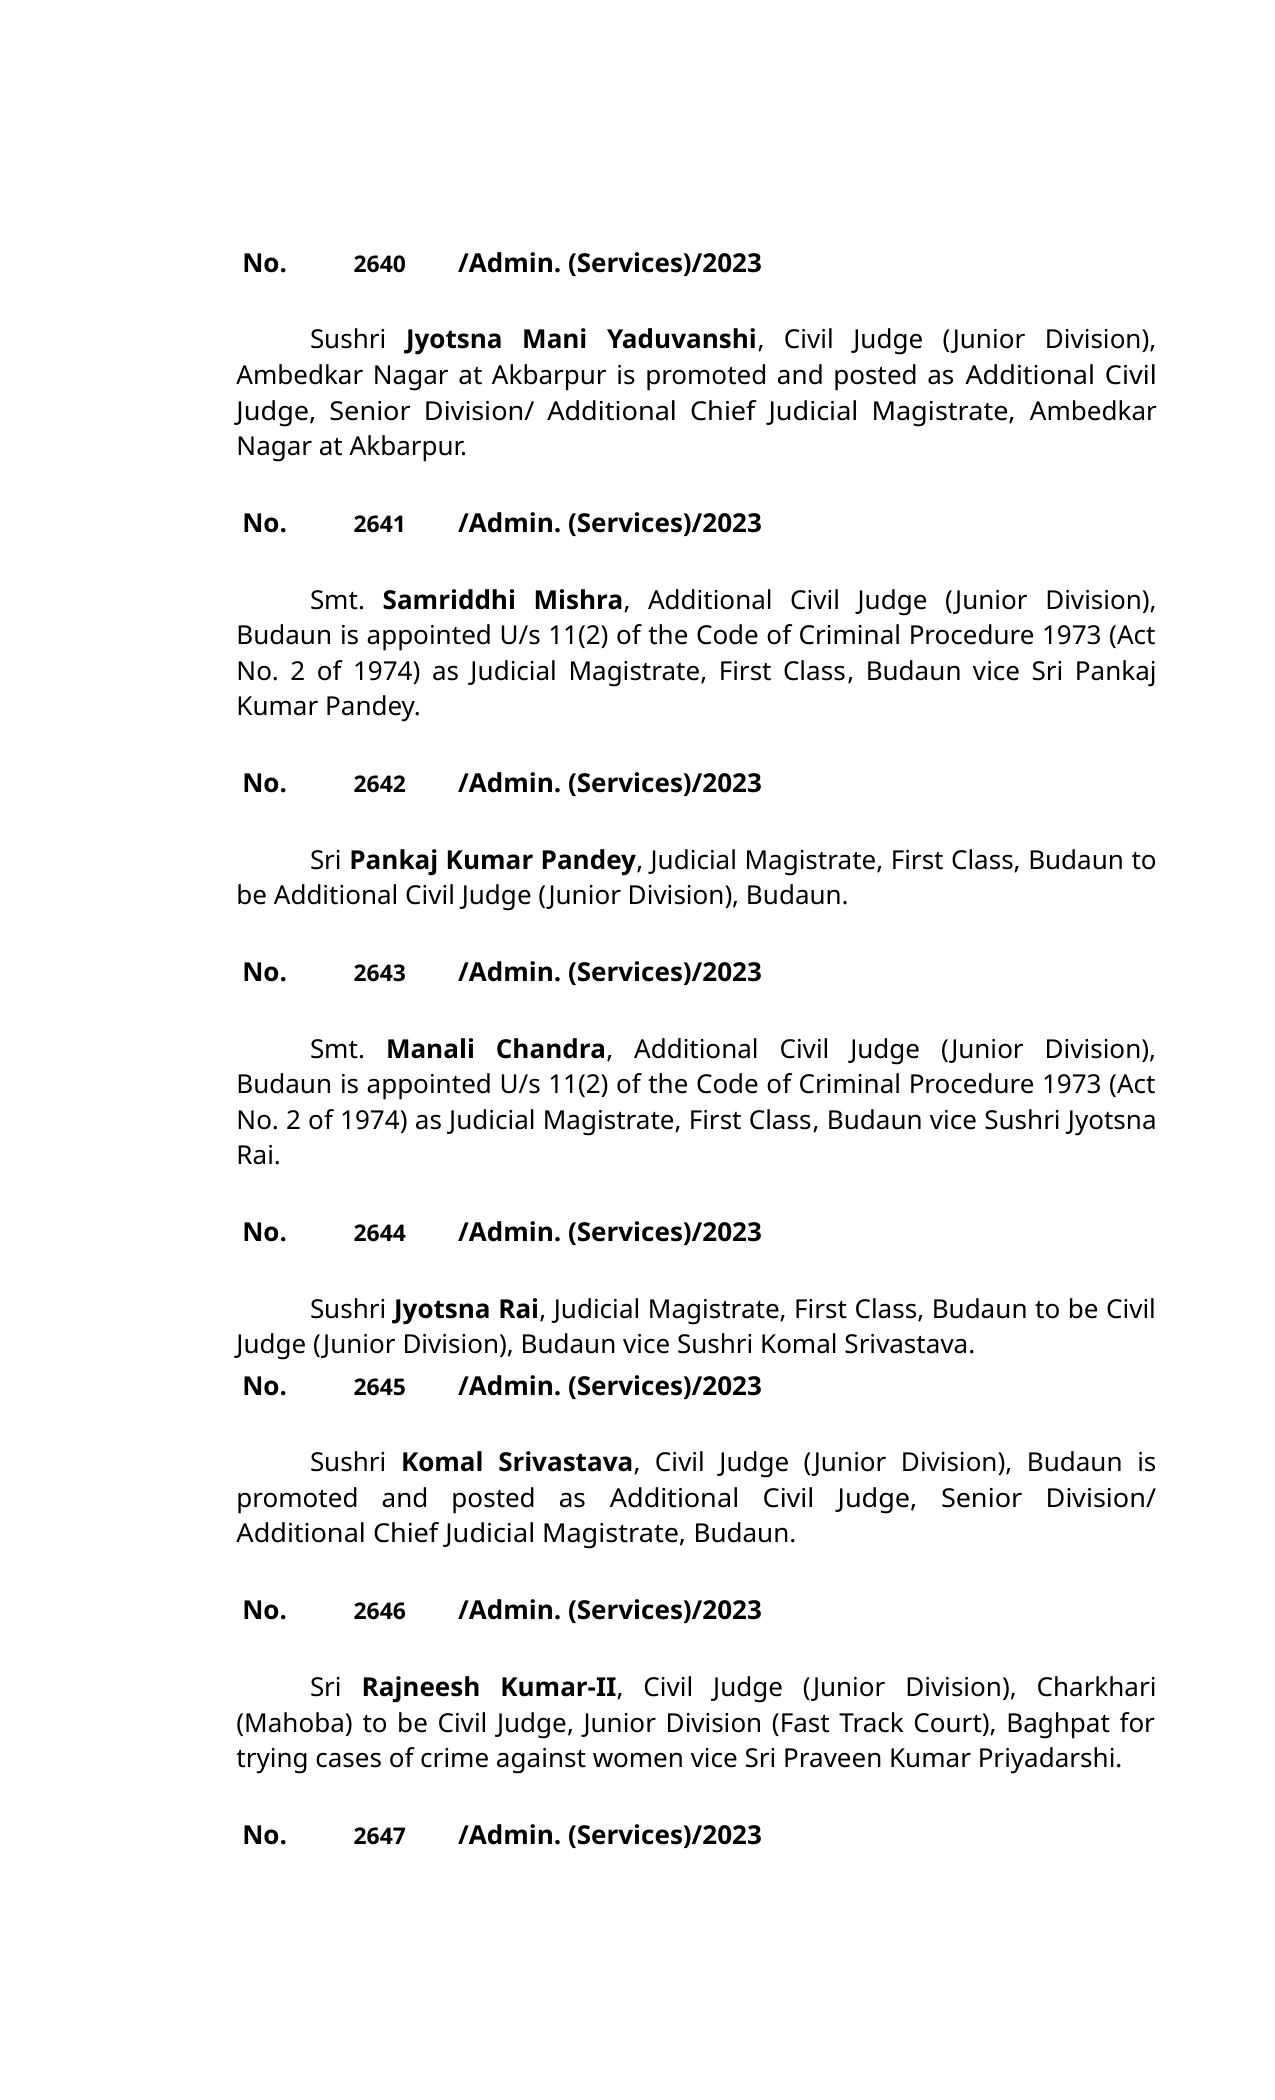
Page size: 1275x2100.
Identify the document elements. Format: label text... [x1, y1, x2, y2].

table_header /Admin. (Services)/2023 [452, 499, 795, 546]
text Smt. Manali Chandra, Additional Civil Judge (Junior Division), Budaun is appointed U/s 11(2) of the Code of Criminal Procedure 1973 (Act No. 2 of 1974) as Judicial Magistrate, First Class, Budaun vice Sushri Jyotsna Rai. [236, 1030, 1157, 1172]
table_header [310, 759, 452, 806]
table_header /Admin. (Services)/2023 [452, 1811, 795, 1858]
table_header No. [236, 1811, 310, 1858]
table_header [310, 1586, 452, 1633]
table_header No. [236, 759, 310, 806]
table_header /Admin. (Services)/2023 [452, 1586, 795, 1633]
table_header No. [236, 1586, 310, 1633]
table_header [310, 499, 452, 546]
table_header /Admin. (Services)/2023 [452, 948, 795, 995]
table_header No. [236, 499, 310, 546]
table_header [310, 1208, 452, 1255]
text Sri Pankaj Kumar Pandey, Judicial Magistrate, First Class, Budaun to be Additional Civil Judge (Junior Division), Budaun. [236, 841, 1157, 912]
text Smt. Samriddhi Mishra, Additional Civil Judge (Junior Division), Budaun is appointed U/s 11(2) of the Code of Criminal Procedure 1973 (Act No. 2 of 1974) as Judicial Magistrate, First Class, Budaun vice Sri Pankaj Kumar Pandey. [236, 581, 1157, 723]
table_header /Admin. (Services)/2023 [452, 759, 795, 806]
text Sushri Jyotsna Mani Yaduvanshi, Civil Judge (Junior Division), Ambedkar Nagar at Akbarpur is promoted and posted as Additional Civil Judge, Senior Division/ Additional Chief Judicial Magistrate, Ambedkar Nagar at Akbarpur. [236, 321, 1157, 463]
table_header [310, 948, 452, 995]
table_header /Admin. (Services)/2023 [452, 1362, 795, 1408]
table_header No. [236, 1362, 310, 1408]
text Sri Rajneesh Kumar-II, Civil Judge (Junior Division), Charkhari (Mahoba) to be Civil Judge, Junior Division (Fast Track Court), Baghpat for trying cases of crime against women vice Sri Praveen Kumar Priyadarshi. [236, 1669, 1157, 1775]
table_header [310, 1362, 452, 1408]
table_header /Admin. (Services)/2023 [452, 1208, 795, 1255]
table_header No. [236, 239, 310, 286]
table_header /Admin. (Services)/2023 [452, 239, 795, 286]
text Sushri Jyotsna Rai, Judicial Magistrate, First Class, Budaun to be Civil Judge (Junior Division), Budaun vice Sushri Komal Srivastava. [236, 1291, 1157, 1362]
table_header [310, 1811, 452, 1858]
table_header No. [236, 1208, 310, 1255]
table_header [310, 239, 452, 286]
table_header No. [236, 948, 310, 995]
text Sushri Komal Srivastava, Civil Judge (Junior Division), Budaun is promoted and posted as Additional Civil Judge, Senior Division/ Additional Chief Judicial Magistrate, Budaun. [236, 1444, 1157, 1551]
